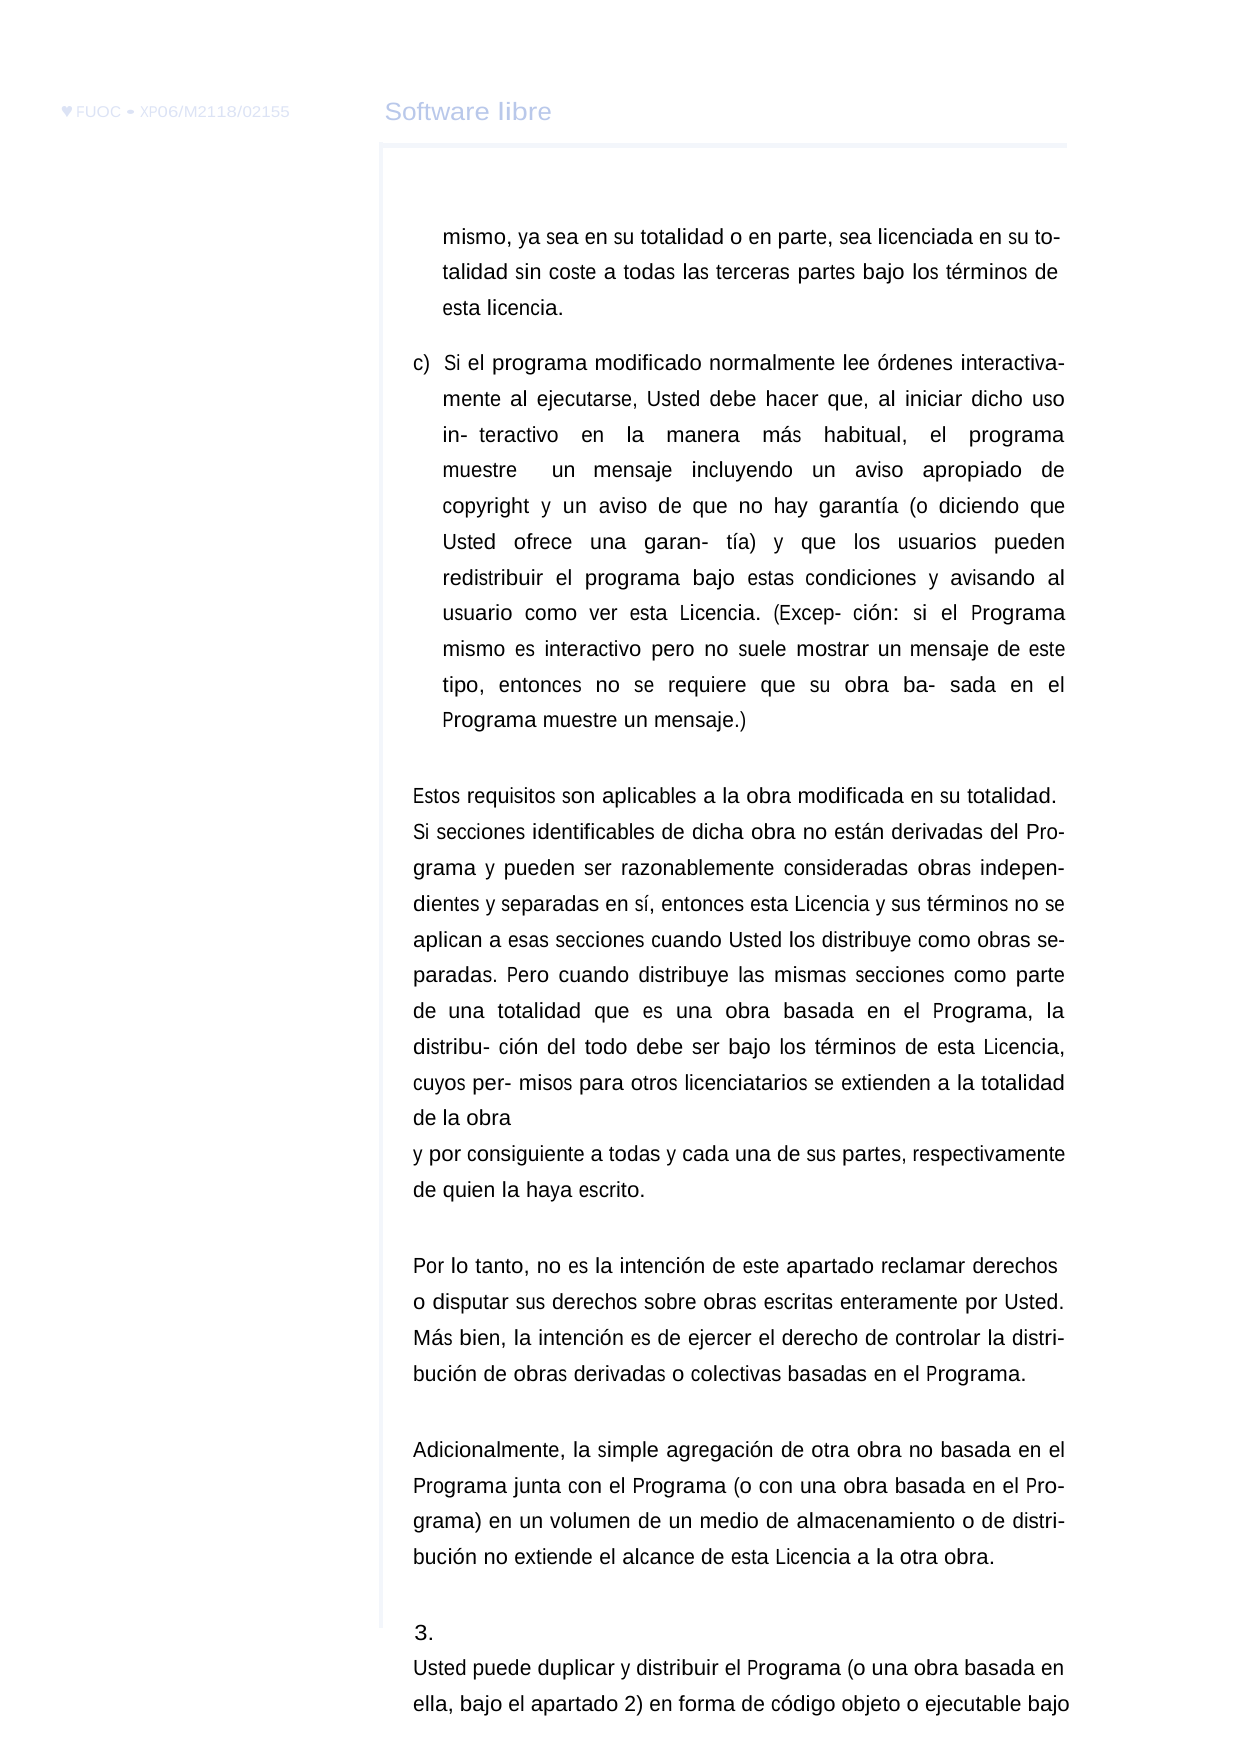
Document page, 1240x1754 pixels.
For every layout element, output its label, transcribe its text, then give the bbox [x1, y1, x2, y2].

text y por consiguiente a todas y cada una de sus partes, respectivamente de quien la haya escrito. [413, 1141, 1081, 1202]
text Si secciones identificables de dicha obra no están derivadas del Pro- grama y pueden ser razonablemente consideradas obras indepen- dientes y separadas en sí, entonces esta Licencia y sus términos no se aplican a esas secciones cuando Usted los distribuye como obras se- paradas. Pero cuando distribuye las mismas secciones como parte de una totalidad que es una obra basada en el Programa, la distribu- ción del todo debe ser bajo los términos de esta Licencia, cuyos per- misos para otros licenciatarios se extienden a la totalidad de la obra [413, 819, 1065, 1130]
text Usted puede duplicar y distribuir el Programa (o una obra basada en ella, bajo el apartado 2) en forma de código objeto o ejecutable bajo [413, 1654, 1083, 1716]
text 3. [413, 1620, 436, 1645]
text o disputar sus derechos sobre obras escritas enteramente por Usted. Más bien, la intención es de ejercer el derecho de controlar la distri- bución de obras derivadas o colectivas basadas en el Programa. [413, 1289, 1065, 1386]
text c) Si el programa modificado normalmente lee órdenes interactiva- mente al ejecutarse, Usted debe hacer que, al iniciar dicho uso in- teractivo en la manera más habitual, el programa muestre un mensaje incluyendo un aviso apropiado de copyright y un aviso de que no hay garantía (o diciendo que Usted ofrece una garan- tía) y que los usuarios pueden redistribuir el programa bajo estas condiciones y avisando al usuario como ver esta Licencia. (Excep- ción: si el Programa mismo es interactivo pero no suele mostrar un mensaje de este tipo, entonces no se requiere que su obra ba- sada en el Programa muestre un mensaje.) [413, 350, 1065, 733]
text  FUOC • XP06/M2118/02155 [61, 103, 299, 121]
text Software libre [384, 97, 1077, 126]
text talidad sin coste a todas las terceras partes bajo los términos de esta licencia. [442, 258, 1079, 320]
text Por lo tanto, no es la intención de este apartado reclamar derechos [413, 1253, 1081, 1278]
text Adicionalmente, la simple agregación de otra obra no basada en el Programa junta con el Programa (o con una obra basada en el Pro- grama) en un volumen de un medio de almacenamiento o de distri- bución no extiende el alcance de esta Licencia a la otra obra. [413, 1437, 1065, 1569]
text mismo, ya sea en su totalidad o en parte, sea licenciada en su to- [442, 227, 1079, 248]
text Estos requisitos son aplicables a la obra modificada en su totalidad. [413, 783, 1081, 809]
